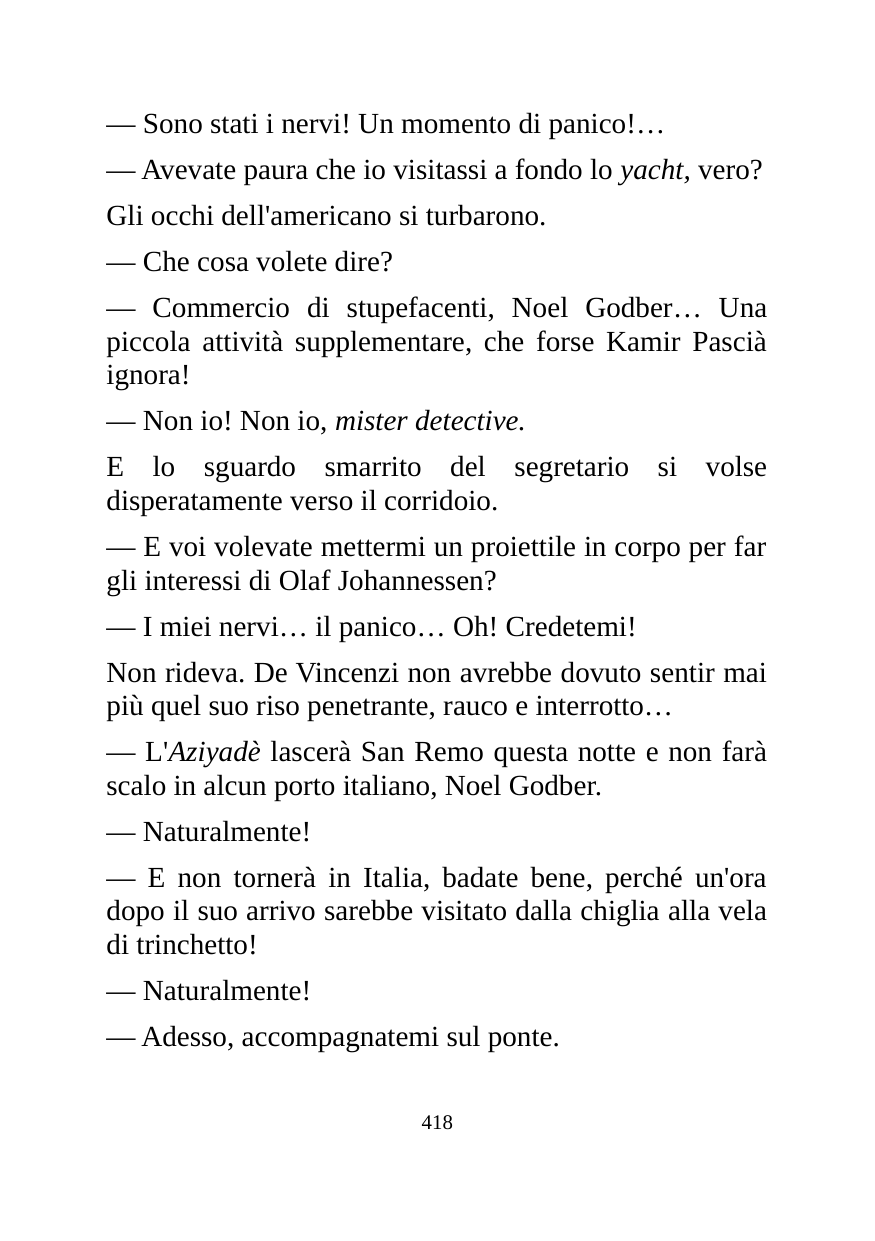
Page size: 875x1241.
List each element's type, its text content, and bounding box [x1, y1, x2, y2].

text — Naturalmente! [106, 973, 768, 1007]
text — Che cosa volete dire? [106, 244, 768, 278]
text — Non io! Non io, mister detective. [106, 403, 768, 437]
text Gli occhi dell'americano si turbarono. [106, 198, 768, 232]
text — I miei nervi… il panico… Oh! Credetemi! [106, 609, 768, 642]
text — Avevate paura che io visitassi a fondo lo yacht, vero? [106, 152, 768, 186]
text — Adesso, accompagnatemi sul ponte. [106, 1019, 768, 1053]
text — E voi volevate mettermi un proiettile in corpo per far gli interessi di Olaf Johannessen? [106, 529, 768, 596]
text Non rideva. De Vincenzi non avrebbe dovuto sentir mai più quel suo riso penetrante, rauco e interrotto… [106, 655, 768, 722]
text — Sono stati i nervi! Un momento di panico!… [106, 106, 768, 140]
text — L'Aziyadè lascerà San Remo questa notte e non farà scalo in alcun porto italiano, Noel Godber. [106, 734, 768, 801]
text E lo sguardo smarrito del segretario si volse disperatamente verso il corridoio. [106, 449, 768, 517]
text — E non tornerà in Italia, badate bene, perché un'ora dopo il suo arrivo sarebbe visitato dalla chiglia alla vela di trinchetto! [106, 860, 768, 961]
text — Commercio di stupefacenti, Noel Godber… Una piccola attività supplementare, che forse Kamir Pascià ignora! [106, 290, 768, 391]
text — Naturalmente! [106, 814, 768, 847]
